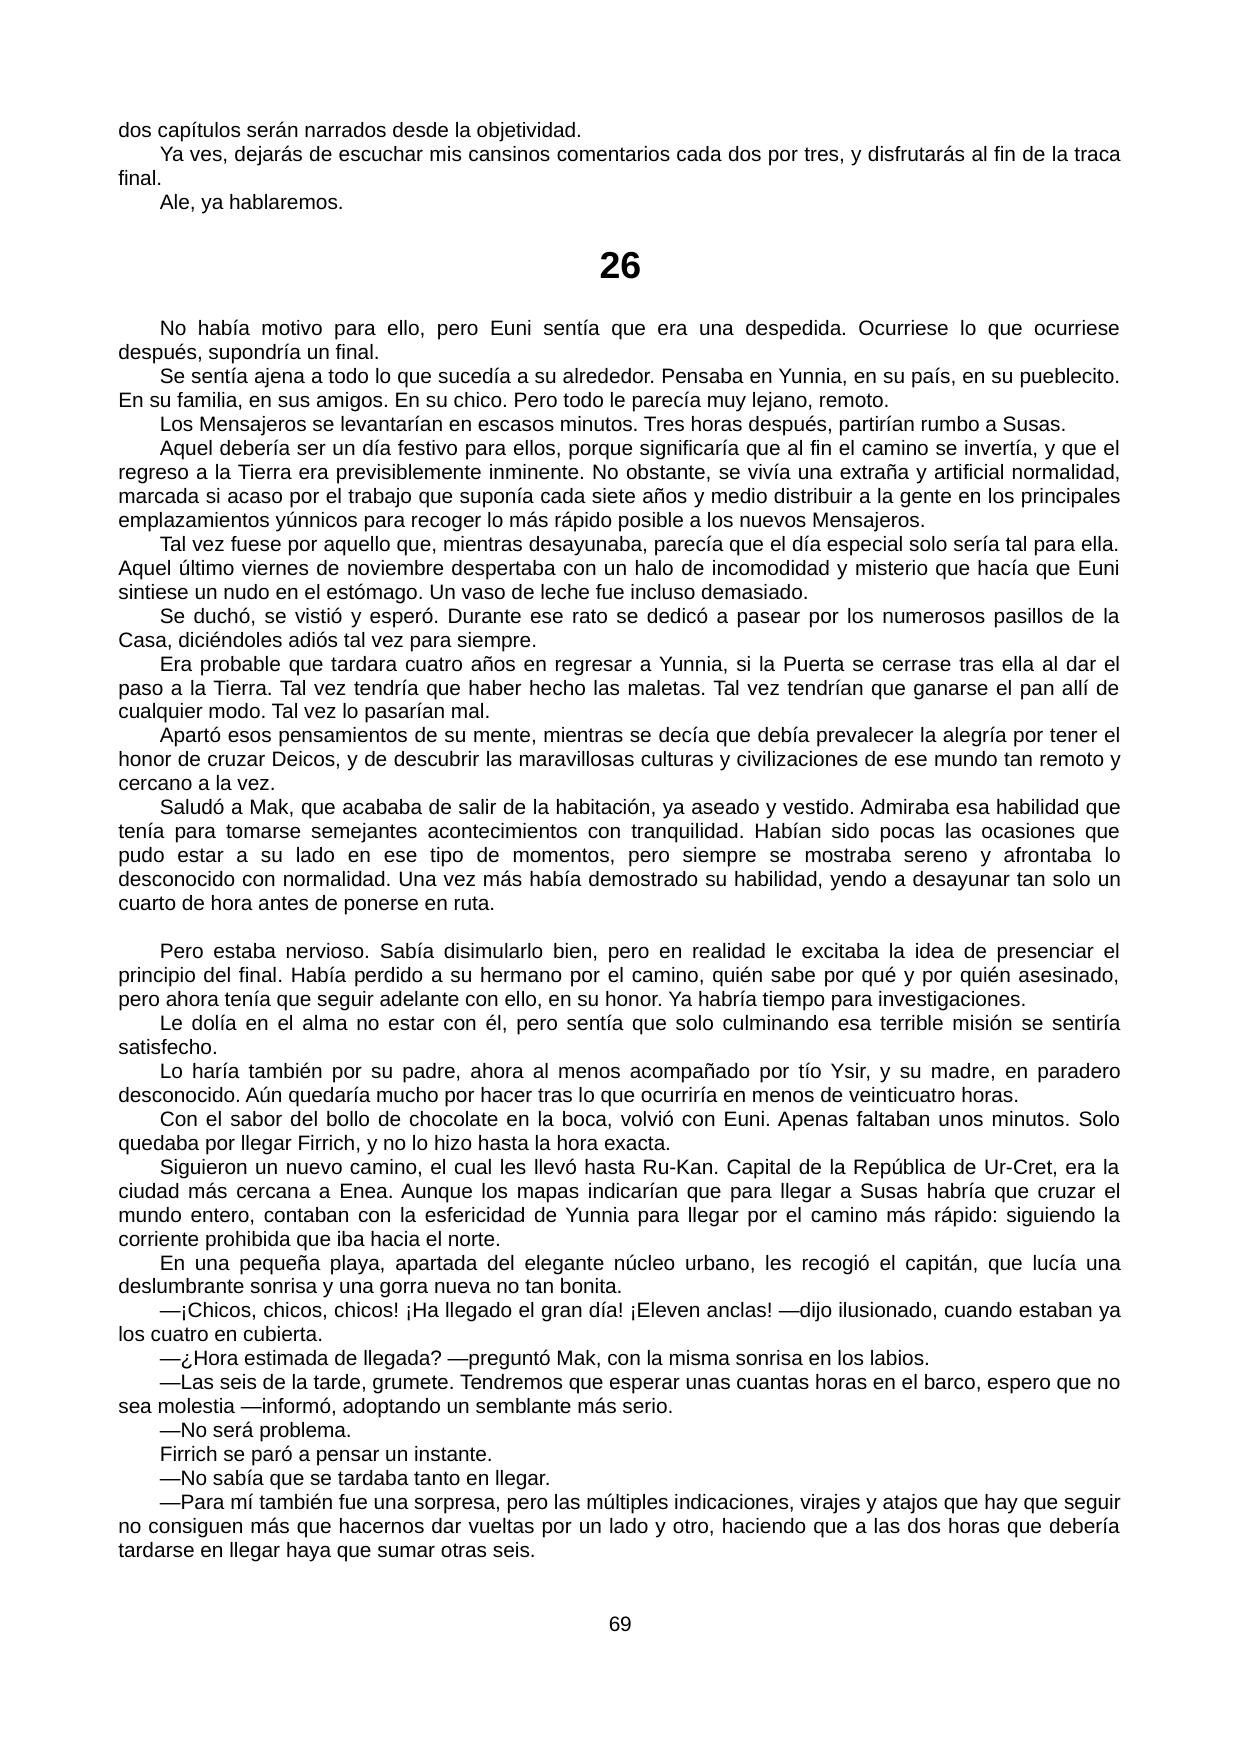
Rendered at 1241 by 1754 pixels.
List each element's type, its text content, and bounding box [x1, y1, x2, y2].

text dos capítulos serán narrados desde la objetividad. [118, 118, 1122, 142]
text Pero estaba nervioso. Sabía disimularlo bien, pero en realidad le excitaba la idea de presenciar el principio del final. Había perdido a su hermano por el camino, quién sabe por qué y por quién asesinado, pero ahora tenía que seguir adelante con ello, en su honor. Ya habría tiempo para investigaciones. [118, 939, 1122, 1011]
text ―¿Hora estimada de llegada? ―preguntó Mak, con la misma sonrisa en los labios. [118, 1346, 1122, 1370]
subtitle 26 [118, 243, 1122, 287]
text Apartó esos pensamientos de su mente, mientras se decía que debía prevalecer la alegría por tener el honor de cruzar Deicos, y de descubrir las maravillosas culturas y civilizaciones de ese mundo tan remoto y cercano a la vez. [118, 723, 1122, 795]
text Con el sabor del bollo de chocolate en la boca, volvió con Euni. Apenas faltaban unos minutos. Solo quedaba por llegar Firrich, y no lo hizo hasta la hora exacta. [118, 1107, 1122, 1154]
text Era probable que tardara cuatro años en regresar a Yunnia, si la Puerta se cerrase tras ella al dar el paso a la Tierra. Tal vez tendría que haber hecho las maletas. Tal vez tendrían que ganarse el pan allí de cualquier modo. Tal vez lo pasarían mal. [118, 651, 1122, 723]
text Lo haría también por su padre, ahora al menos acompañado por tío Ysir, y su madre, en paradero desconocido. Aún quedaría mucho por hacer tras lo que ocurriría en menos de veinticuatro horas. [118, 1059, 1122, 1107]
text Ale, ya hablaremos. [118, 190, 1122, 214]
text Se sentía ajena a todo lo que sucedía a su alrededor. Pensaba en Yunnia, en su país, en su pueblecito. En su familia, en sus amigos. En su chico. Pero todo le parecía muy lejano, remoto. [118, 364, 1122, 412]
text Se duchó, se vistió y esperó. Durante ese rato se dedicó a pasear por los numerosos pasillos de la Casa, diciéndoles adiós tal vez para siempre. [118, 603, 1122, 651]
text No había motivo para ello, pero Euni sentía que era una despedida. Ocurriese lo que ocurriese después, supondría un final. [118, 316, 1122, 364]
text Le dolía en el alma no estar con él, pero sentía que solo culminando esa terrible misión se sentiría satisfecho. [118, 1011, 1122, 1059]
text Los Mensajeros se levantarían en escasos minutos. Tres horas después, partirían rumbo a Susas. [118, 412, 1122, 436]
text Firrich se paró a pensar un instante. [118, 1442, 1122, 1466]
text Ya ves, dejarás de escuchar mis cansinos comentarios cada dos por tres, y disfrutarás al fin de la traca final. [118, 142, 1122, 190]
text ―No será problema. [118, 1418, 1122, 1442]
text ―Para mí también fue una sorpresa, pero las múltiples indicaciones, virajes y atajos que hay que seguir no consiguen más que hacernos dar vueltas por un lado y otro, haciendo que a las dos horas que debería tardarse en llegar haya que sumar otras seis. [118, 1490, 1122, 1562]
text En una pequeña playa, apartada del elegante núcleo urbano, les recogió el capitán, que lucía una deslumbrante sonrisa y una gorra nueva no tan bonita. [118, 1250, 1122, 1298]
text ―¡Chicos, chicos, chicos! ¡Ha llegado el gran día! ¡Eleven anclas! ―dijo ilusionado, cuando estaban ya los cuatro en cubierta. [118, 1298, 1122, 1346]
text Tal vez fuese por aquello que, mientras desayunaba, parecía que el día especial solo sería tal para ella. Aquel último viernes de noviembre despertaba con un halo de incomodidad y misterio que hacía que Euni sintiese un nudo en el estómago. Un vaso de leche fue incluso demasiado. [118, 532, 1122, 603]
text Siguieron un nuevo camino, el cual les llevó hasta Ru-Kan. Capital de la República de Ur-Cret, era la ciudad más cercana a Enea. Aunque los mapas indicarían que para llegar a Susas habría que cruzar el mundo entero, contaban con la esfericidad de Yunnia para llegar por el camino más rápido: siguiendo la corriente prohibida que iba hacia el norte. [118, 1154, 1122, 1250]
text Saludó a Mak, que acababa de salir de la habitación, ya aseado y vestido. Admiraba esa habilidad que tenía para tomarse semejantes acontecimientos con tranquilidad. Habían sido pocas las ocasiones que pudo estar a su lado en ese tipo de momentos, pero siempre se mostraba sereno y afrontaba lo desconocido con normalidad. Una vez más había demostrado su habilidad, yendo a desayunar tan solo un cuarto de hora antes de ponerse en ruta. [118, 795, 1122, 915]
text ―No sabía que se tardaba tanto en llegar. [118, 1466, 1122, 1490]
text Aquel debería ser un día festivo para ellos, porque significaría que al fin el camino se invertía, y que el regreso a la Tierra era previsiblemente inminente. No obstante, se vivía una extraña y artificial normalidad, marcada si acaso por el trabajo que suponía cada siete años y medio distribuir a la gente en los principales emplazamientos yúnnicos para recoger lo más rápido posible a los nuevos Mensajeros. [118, 436, 1122, 532]
text ―Las seis de la tarde, grumete. Tendremos que esperar unas cuantas horas en el barco, espero que no sea molestia ―informó, adoptando un semblante más serio. [118, 1370, 1122, 1418]
